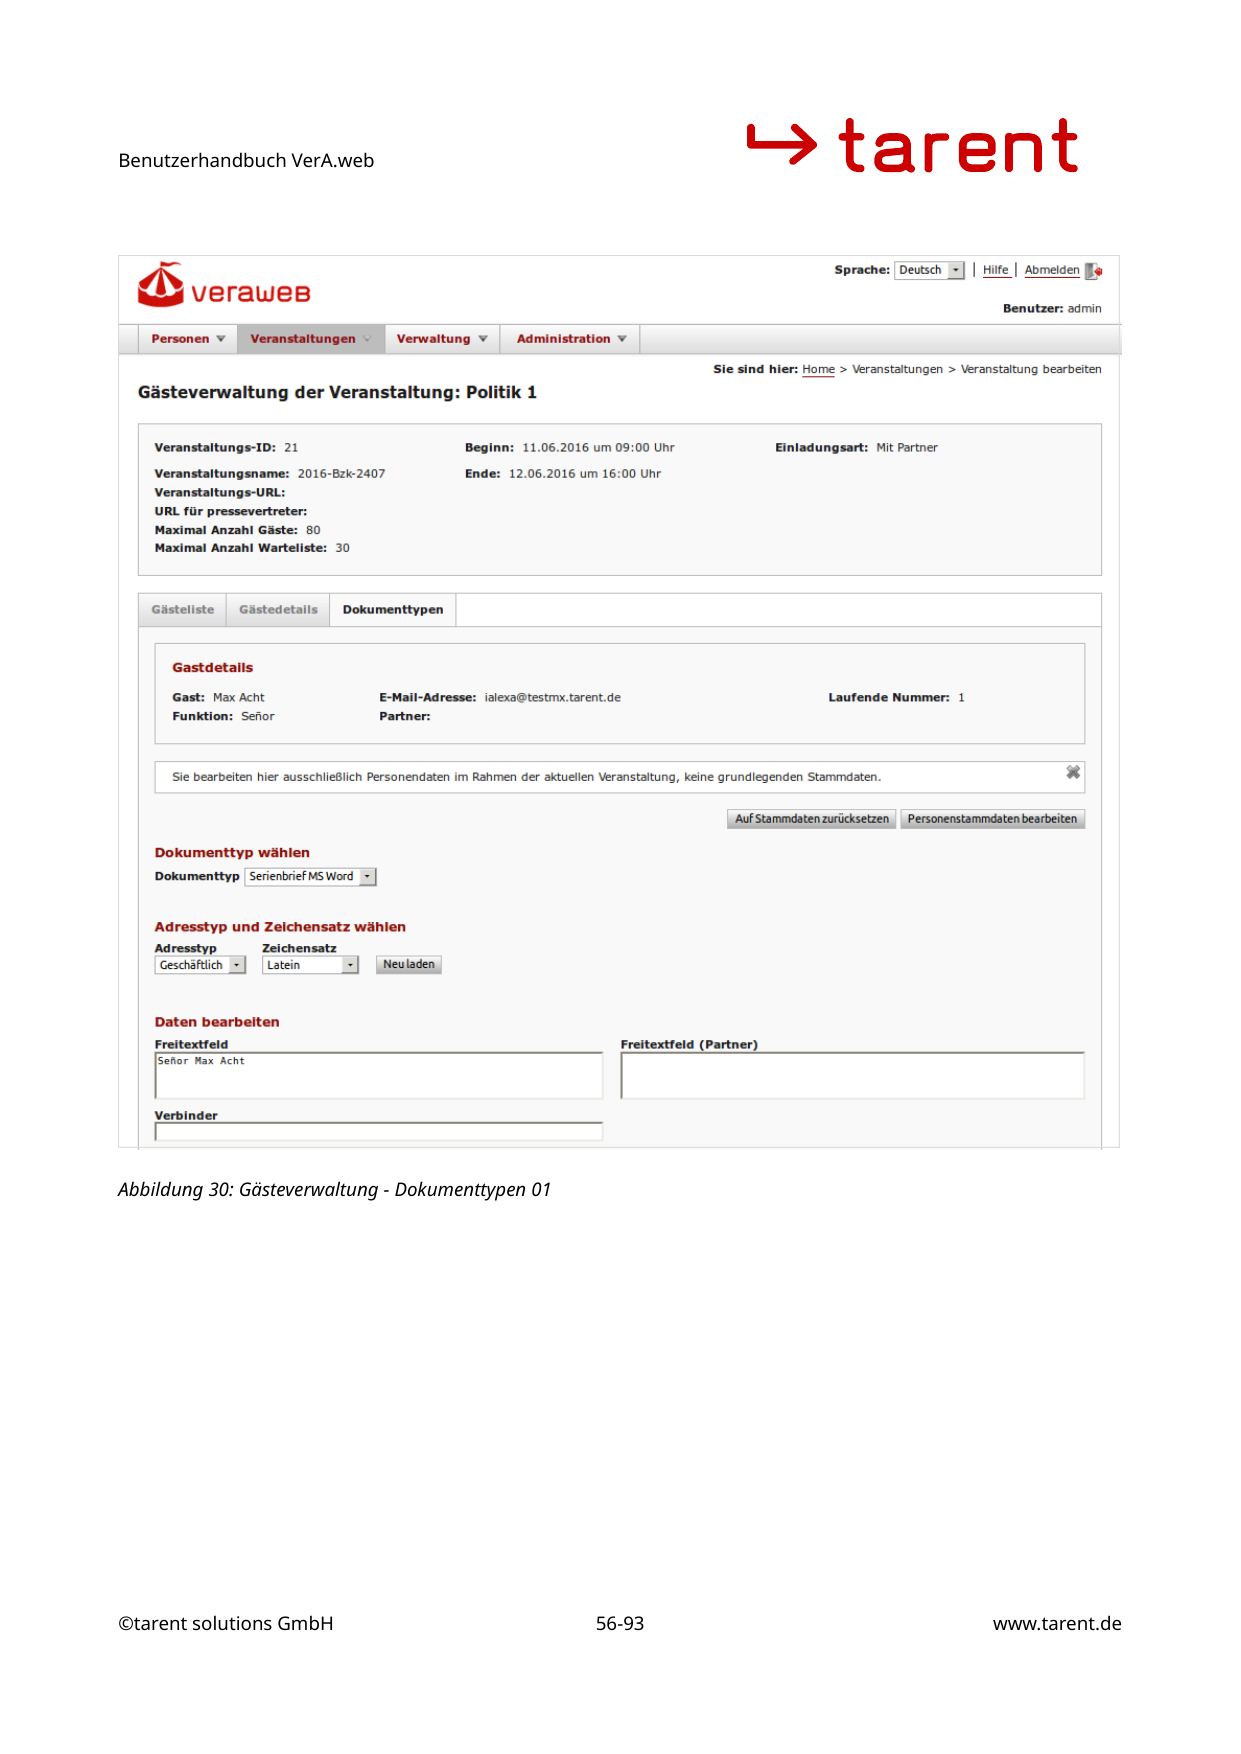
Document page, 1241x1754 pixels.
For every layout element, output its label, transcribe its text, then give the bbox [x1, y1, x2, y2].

picture [118, 255, 1122, 1150]
text Abbildung 30: Gästeverwaltung - Dokumenttypen 01 [118, 1150, 1122, 1202]
